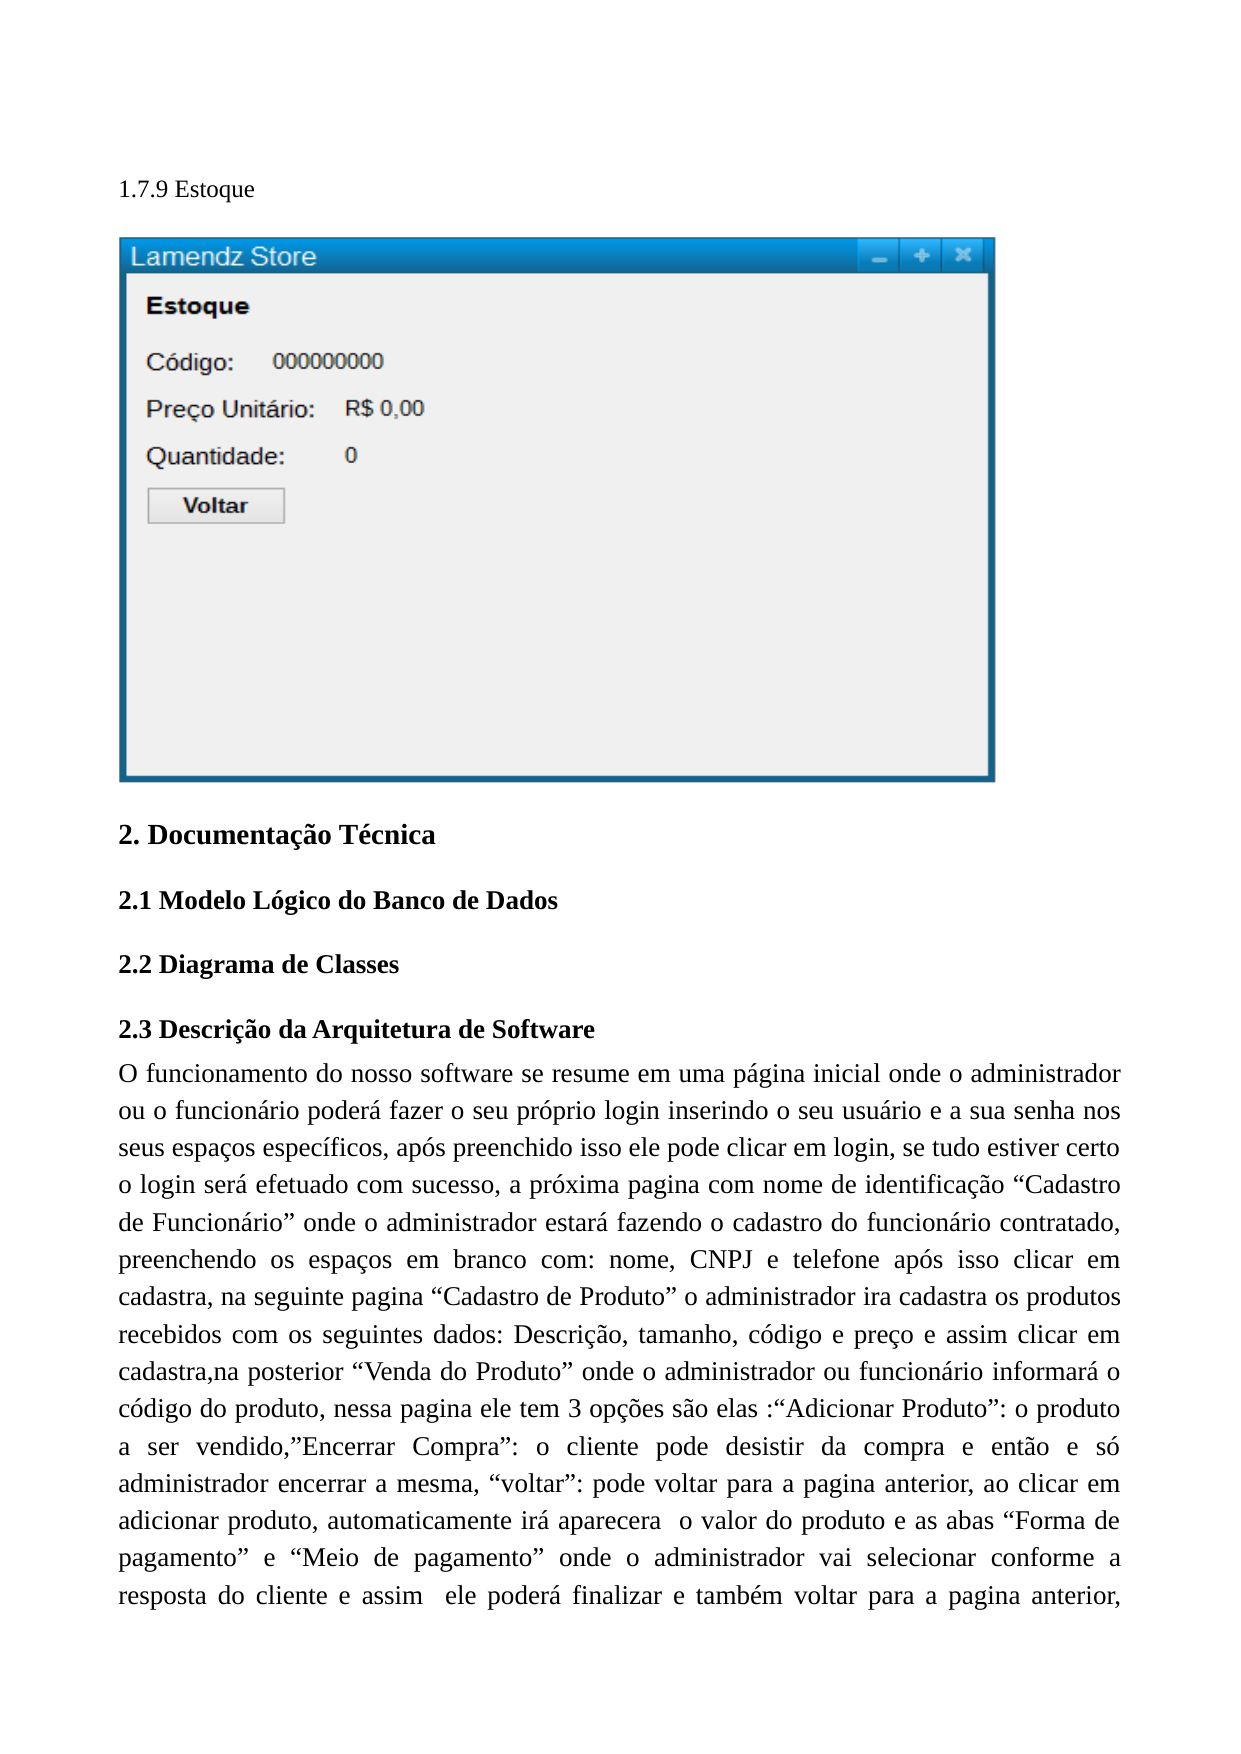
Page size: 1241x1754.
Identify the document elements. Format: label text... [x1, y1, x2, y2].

text O funcionamento do nosso software se resume em uma página inicial onde o administrador ou o funcionário poderá fazer o seu próprio login inserindo o seu usuário e a sua senha nos seus espaços específicos, após preenchido isso ele pode clicar em login, se tudo estiver certo o login será efetuado com sucesso, a próxima pagina com nome de identificação “Cadastro de Funcionário” onde o administrador estará fazendo o cadastro do funcionário contratado, preenchendo os espaços em branco com: nome, CNPJ e telefone após isso clicar em cadastra, na seguinte pagina “Cadastro de Produto” o administrador ira cadastra os produtos recebidos com os seguintes dados: Descrição, tamanho, código e preço e assim clicar em cadastra,na posterior “Venda do Produto” onde o administrador ou funcionário informará o código do produto, nessa pagina ele tem 3 opções são elas :“Adicionar Produto”: o produto a ser vendido,”Encerrar Compra”: o cliente pode desistir da compra e então e só administrador encerrar a mesma, “voltar”: pode voltar para a pagina anterior, ao clicar em adicionar produto, automaticamente irá aparecera o valor do produto e as abas “Forma de pagamento” e “Meio de pagamento” onde o administrador vai selecionar conforme a resposta do cliente e assim ele poderá finalizar e também voltar para a pagina anterior, [118, 1057, 1122, 1610]
subtitle 1.7.9 Estoque [118, 174, 1122, 203]
subtitle 2.2 Diagrama de Classes [118, 949, 1122, 980]
subtitle 2.1 Modelo Lógico do Banco de Dados [118, 884, 1122, 915]
picture [118, 237, 999, 784]
subtitle 2.3 Descrição da Arquitetura de Software [118, 1013, 1122, 1044]
subtitle 2. Documentação Técnica [118, 817, 1122, 851]
